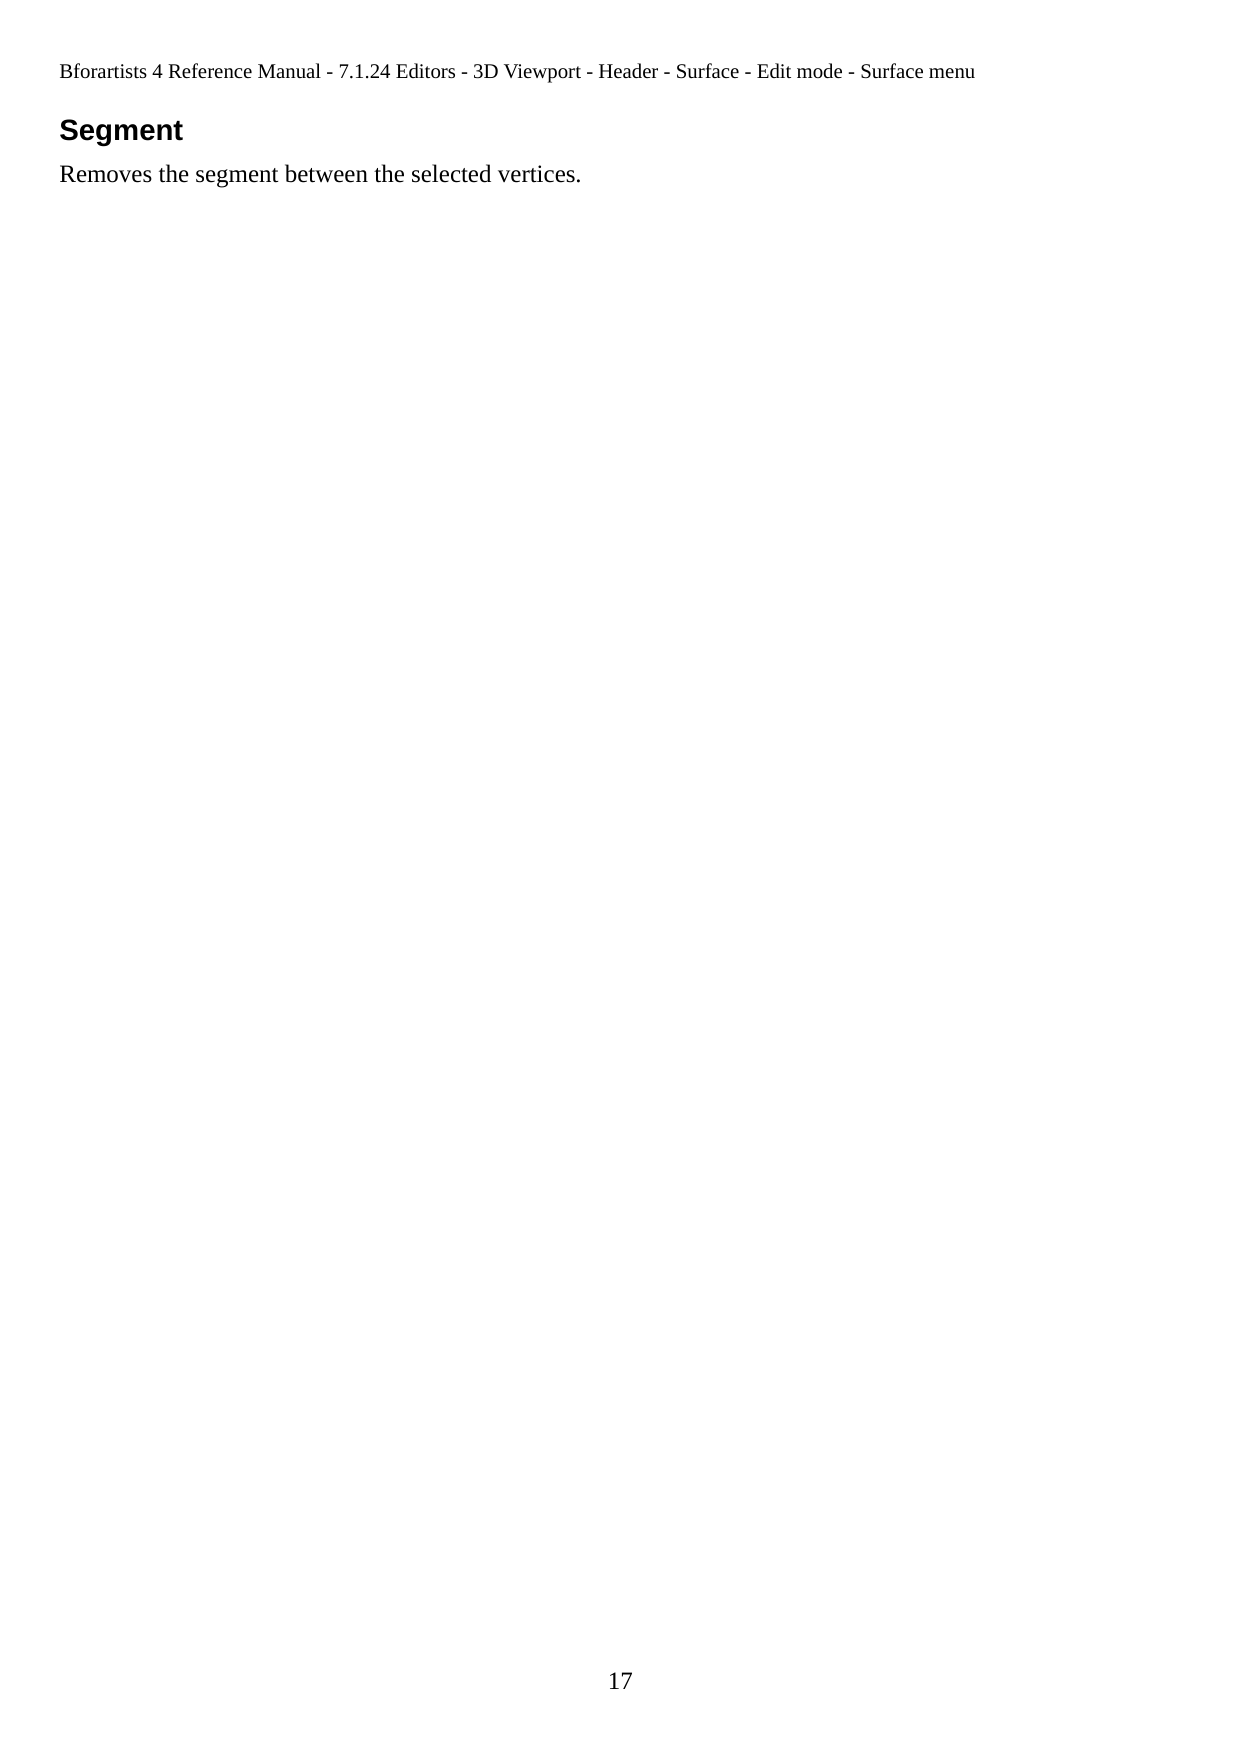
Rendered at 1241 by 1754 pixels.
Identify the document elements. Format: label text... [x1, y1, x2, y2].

subtitle Segment [59, 113, 1181, 146]
text Removes the segment between the selected vertices. [59, 159, 1181, 188]
